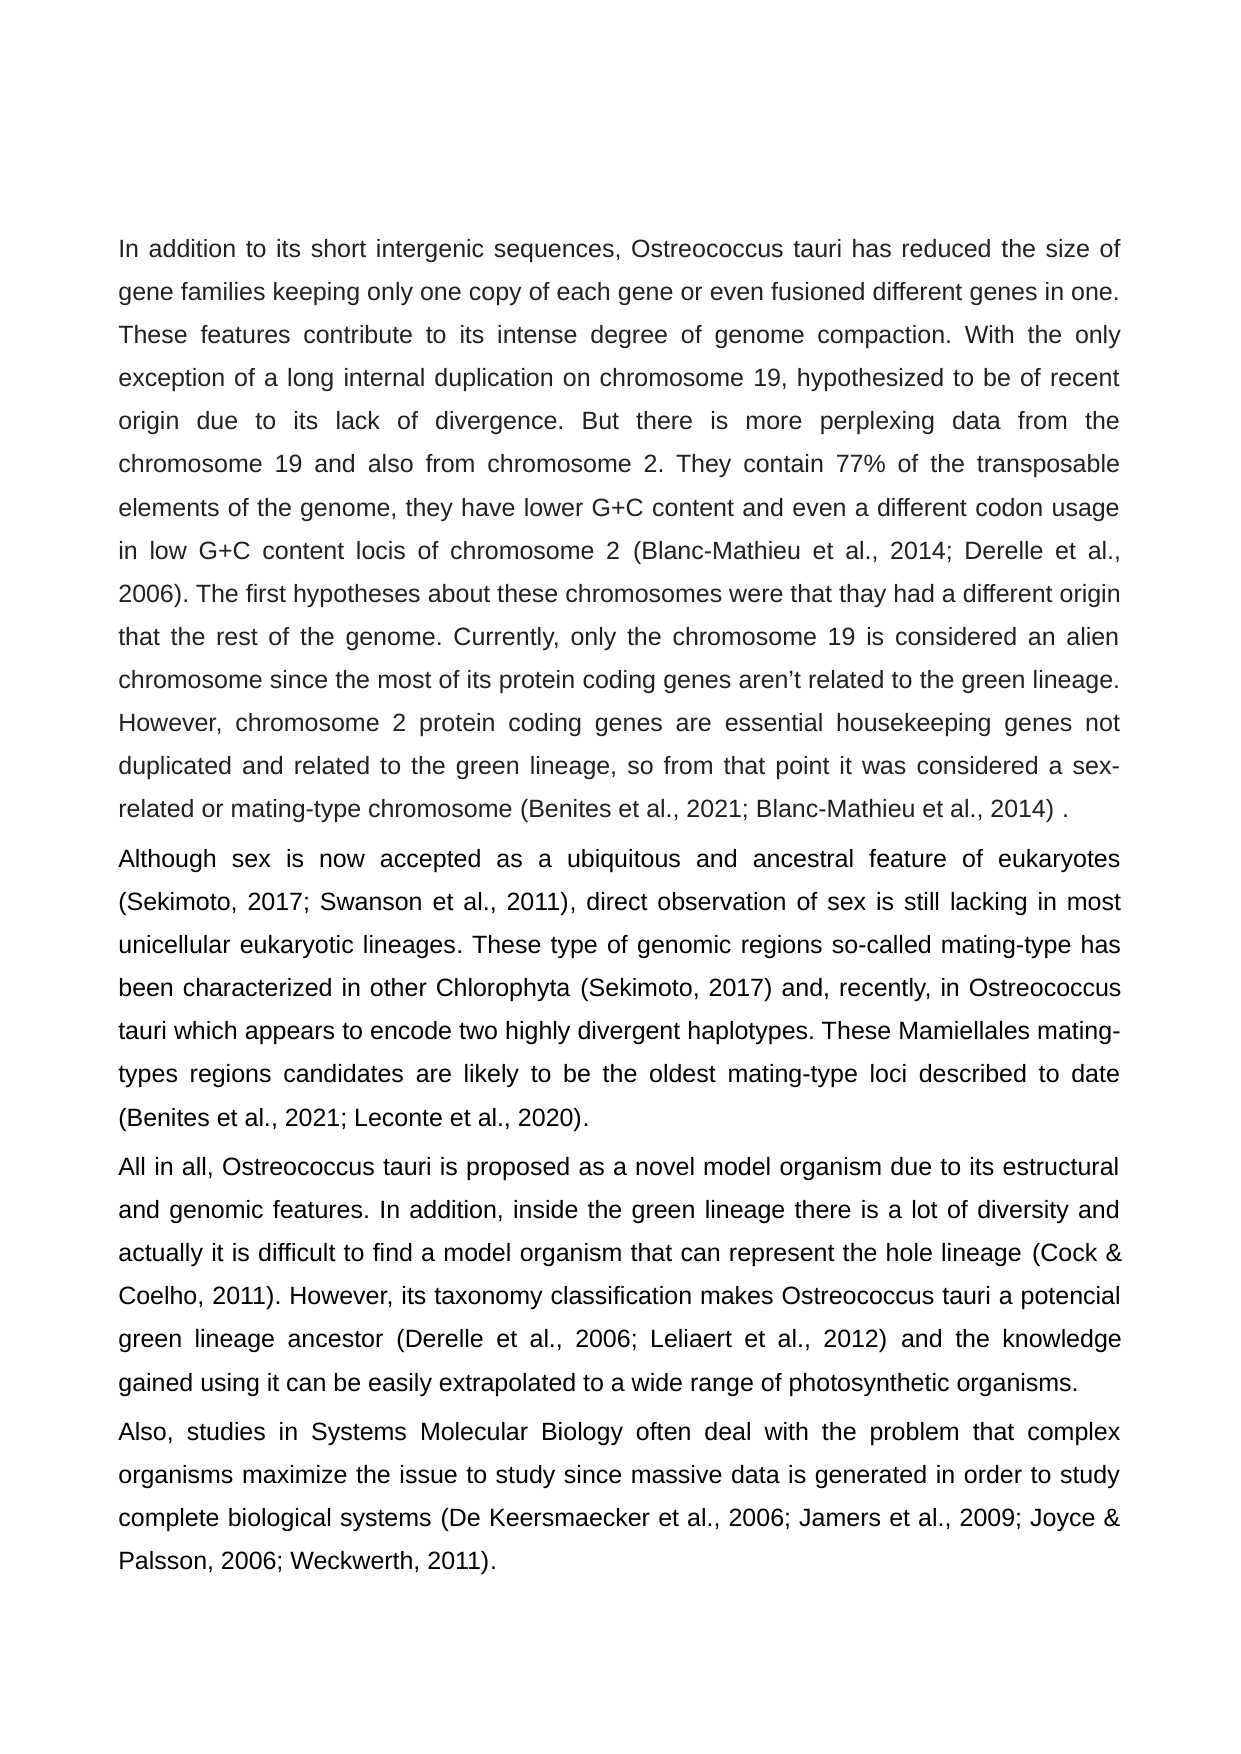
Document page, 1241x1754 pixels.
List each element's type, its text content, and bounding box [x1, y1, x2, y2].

text All in all, Ostreococcus tauri is proposed as a novel model organism due to its estructural and genomic features. In addition, inside the green lineage there is a lot of diversity and actually it is difficult to find a model organism that can represent the hole lineage (Cock & Coelho, 2011)⁠. However, its taxonomy classification makes Ostreococcus tauri a potencial green lineage ancestor (Derelle et al., 2006; Leliaert et al., 2012)⁠ and the knowledge gained using it can be easily extrapolated to a wide range of photosynthetic organisms. [118, 1152, 1122, 1396]
text Although sex is now accepted as a ubiquitous and ancestral feature of eukaryotes (Sekimoto, 2017; Swanson et al., 2011)⁠, direct observation of sex is still lacking in most unicellular eukaryotic lineages. These type of genomic regions so-called mating-type has been characterized in other Chlorophyta (Sekimoto, 2017)⁠ and, recently, in Ostreococcus tauri which appears to encode two highly divergent haplotypes. These Mamiellales mating-types regions candidates are likely to be the oldest mating-type loci described to date (Benites et al., 2021; Leconte et al., 2020)⁠. [118, 844, 1122, 1131]
text In addition to its short intergenic sequences, Ostreococcus tauri has reduced the size of gene families keeping only one copy of each gene or even fusioned different genes in one. These features contribute to its intense degree of genome compaction. With the only exception of a long internal duplication on chromosome 19, hypothesized to be of recent origin due to its lack of divergence. But there is more perplexing data from the chromosome 19 and also from chromosome 2. They contain 77% of the transposable elements of the genome, they have lower G+C content and even a different codon usage in low G+C content locis of chromosome 2 (Blanc-Mathieu et al., 2014; Derelle et al., 2006)⁠. The first hypotheses about these chromosomes were that thay had a different origin that the rest of the genome. Currently, only the chromosome 19 is considered an alien chromosome since the most of its protein coding genes aren’t related to the green lineage. However, chromosome 2 protein coding genes are essential housekeeping genes not duplicated and related to the green lineage, so from that point it was considered a sex-related or mating-type chromosome (Benites et al., 2021; Blanc-Mathieu et al., 2014)⁠ . [118, 234, 1122, 823]
text Also, studies in Systems Molecular Biology often deal with the problem that complex organisms maximize the issue to study since massive data is generated in order to study complete biological systems (De Keersmaecker et al., 2006; Jamers et al., 2009; Joyce & Palsson, 2006; Weckwerth, 2011)⁠. [118, 1417, 1122, 1575]
